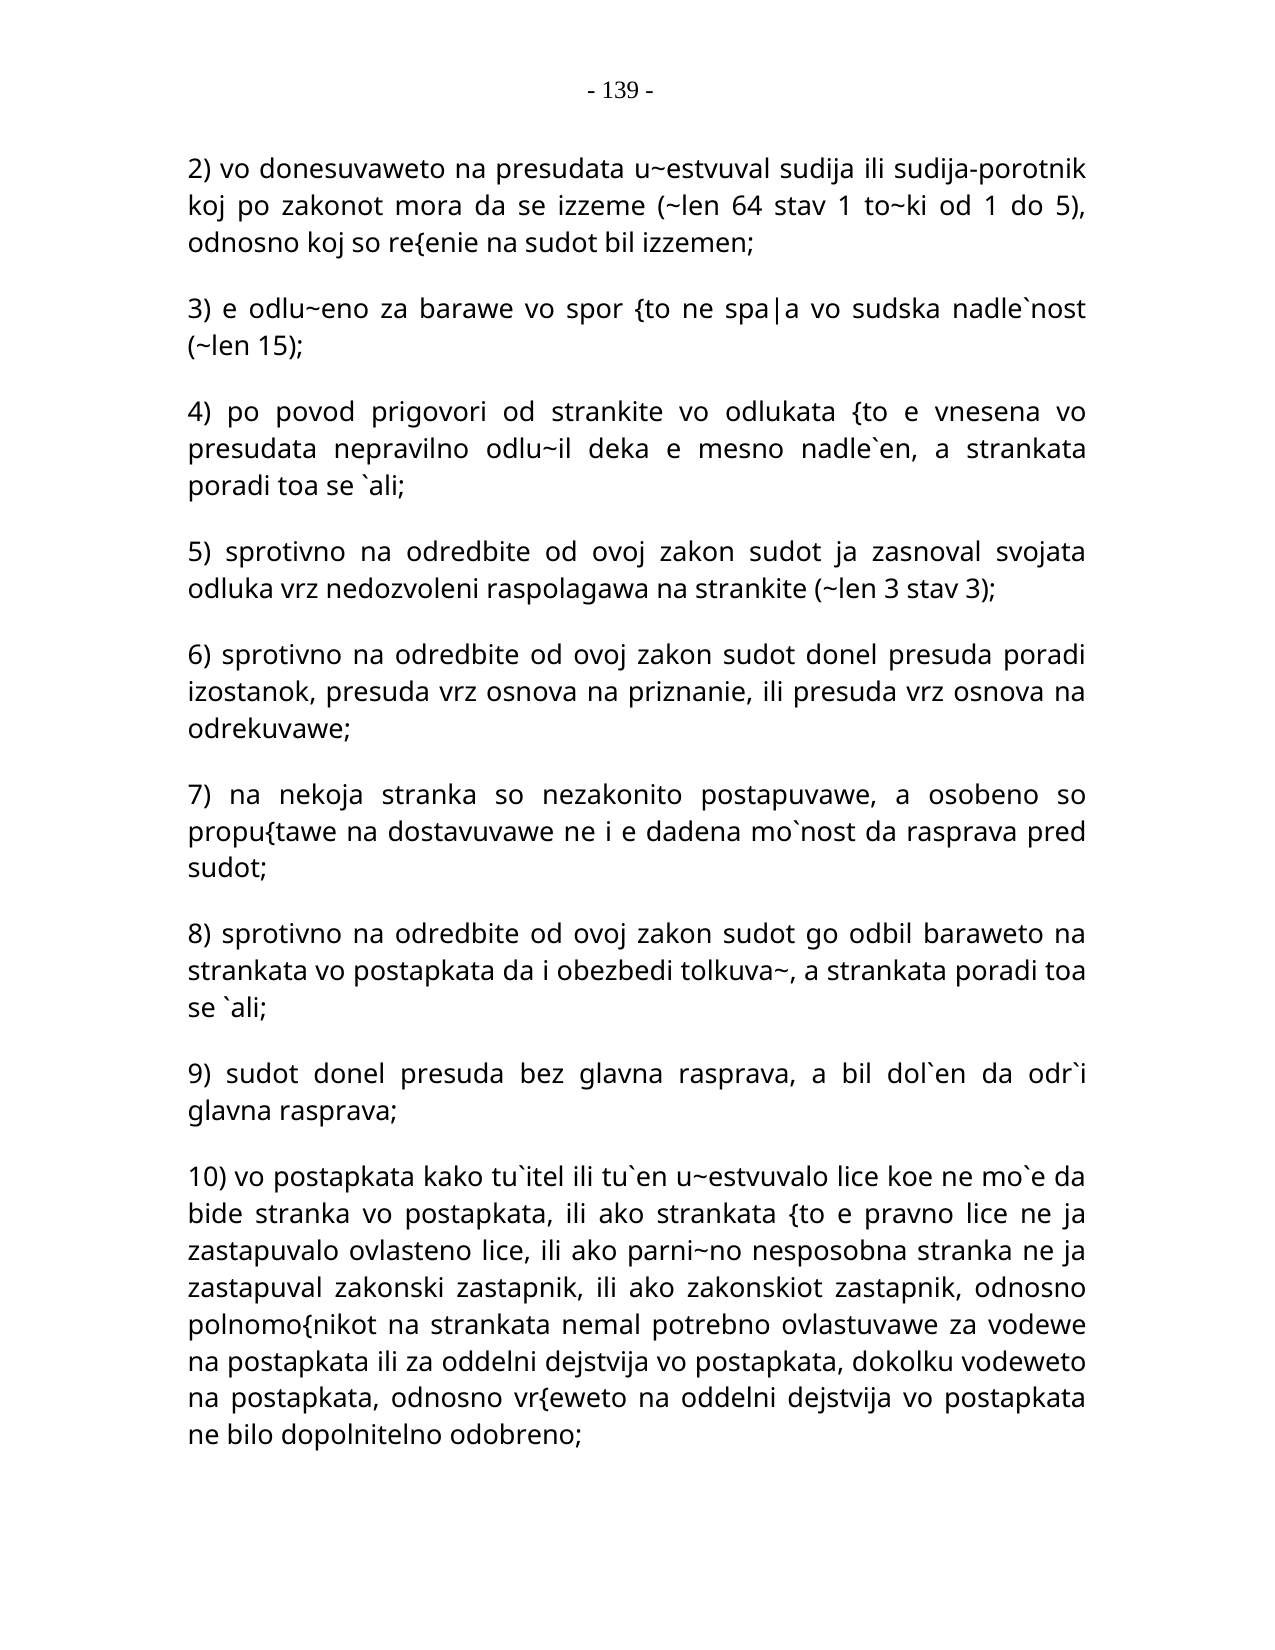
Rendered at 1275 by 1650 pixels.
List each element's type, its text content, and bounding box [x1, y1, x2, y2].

text 3) e odlu~eno za barawe vo spor {to ne spa|a vo sudska nadle`nost (~len 15); [187, 290, 1087, 363]
text 10) vo postapkata kako tu`itel ili tu`en u~estvuvalo lice koe ne mo`e da bide stranka vo postapkata, ili ako strankata {to e pravno lice ne ja zastapuvalo ovlasteno lice, ili ako parni~no nesposobna stranka ne ja zastapuval zakonski zastapnik, ili ako zakonskiot zastapnik, odnosno polnomo{nikot na strankata nemal potrebno ovlastuvawe za vodewe na postapkata ili za oddelni dejstvija vo postapkata, dokolku vodeweto na postapkata, odnosno vr{eweto na oddelni dejstvija vo postapkata ne bilo dopolnitelno odobreno; [187, 1158, 1087, 1453]
text 8) sprotivno na odredbite od ovoj zakon sudot go odbil baraweto na strankata vo postapkata da i obezbedi tolkuva~, a strankata poradi toa se `ali; [187, 915, 1087, 1026]
text 5) sprotivno na odredbite od ovoj zakon sudot ja zasnoval svojata odluka vrz nedozvoleni raspolagawa na strankite (~len 3 stav 3); [187, 532, 1087, 606]
text 2) vo donesuvaweto na presudata u~estvuval sudija ili sudija-porotnik koj po zakonot mora da se izzeme (~len 64 stav 1 to~ki od 1 do 5), odnosno koj so re{enie na sudot bil izzemen; [187, 150, 1087, 261]
text 9) sudot donel presuda bez glavna rasprava, a bil dol`en da odr`i glavna rasprava; [187, 1055, 1087, 1128]
text 4) po povod prigovori od strankite vo odlukata {to e vnesena vo presudata nepravilno odlu~il deka e mesno nadle`en, a strankata poradi toa se `ali; [187, 393, 1087, 503]
text 6) sprotivno na odredbite od ovoj zakon sudot donel presuda poradi izostanok, presuda vrz osnova na priznanie, ili presuda vrz osnova na odrekuvawe; [187, 635, 1087, 746]
text 7) na nekoja stranka so nezakonito postapuvawe, a osobeno so propu{tawe na dostavuvawe ne i e dadena mo`nost da rasprava pred sudot; [187, 775, 1087, 886]
